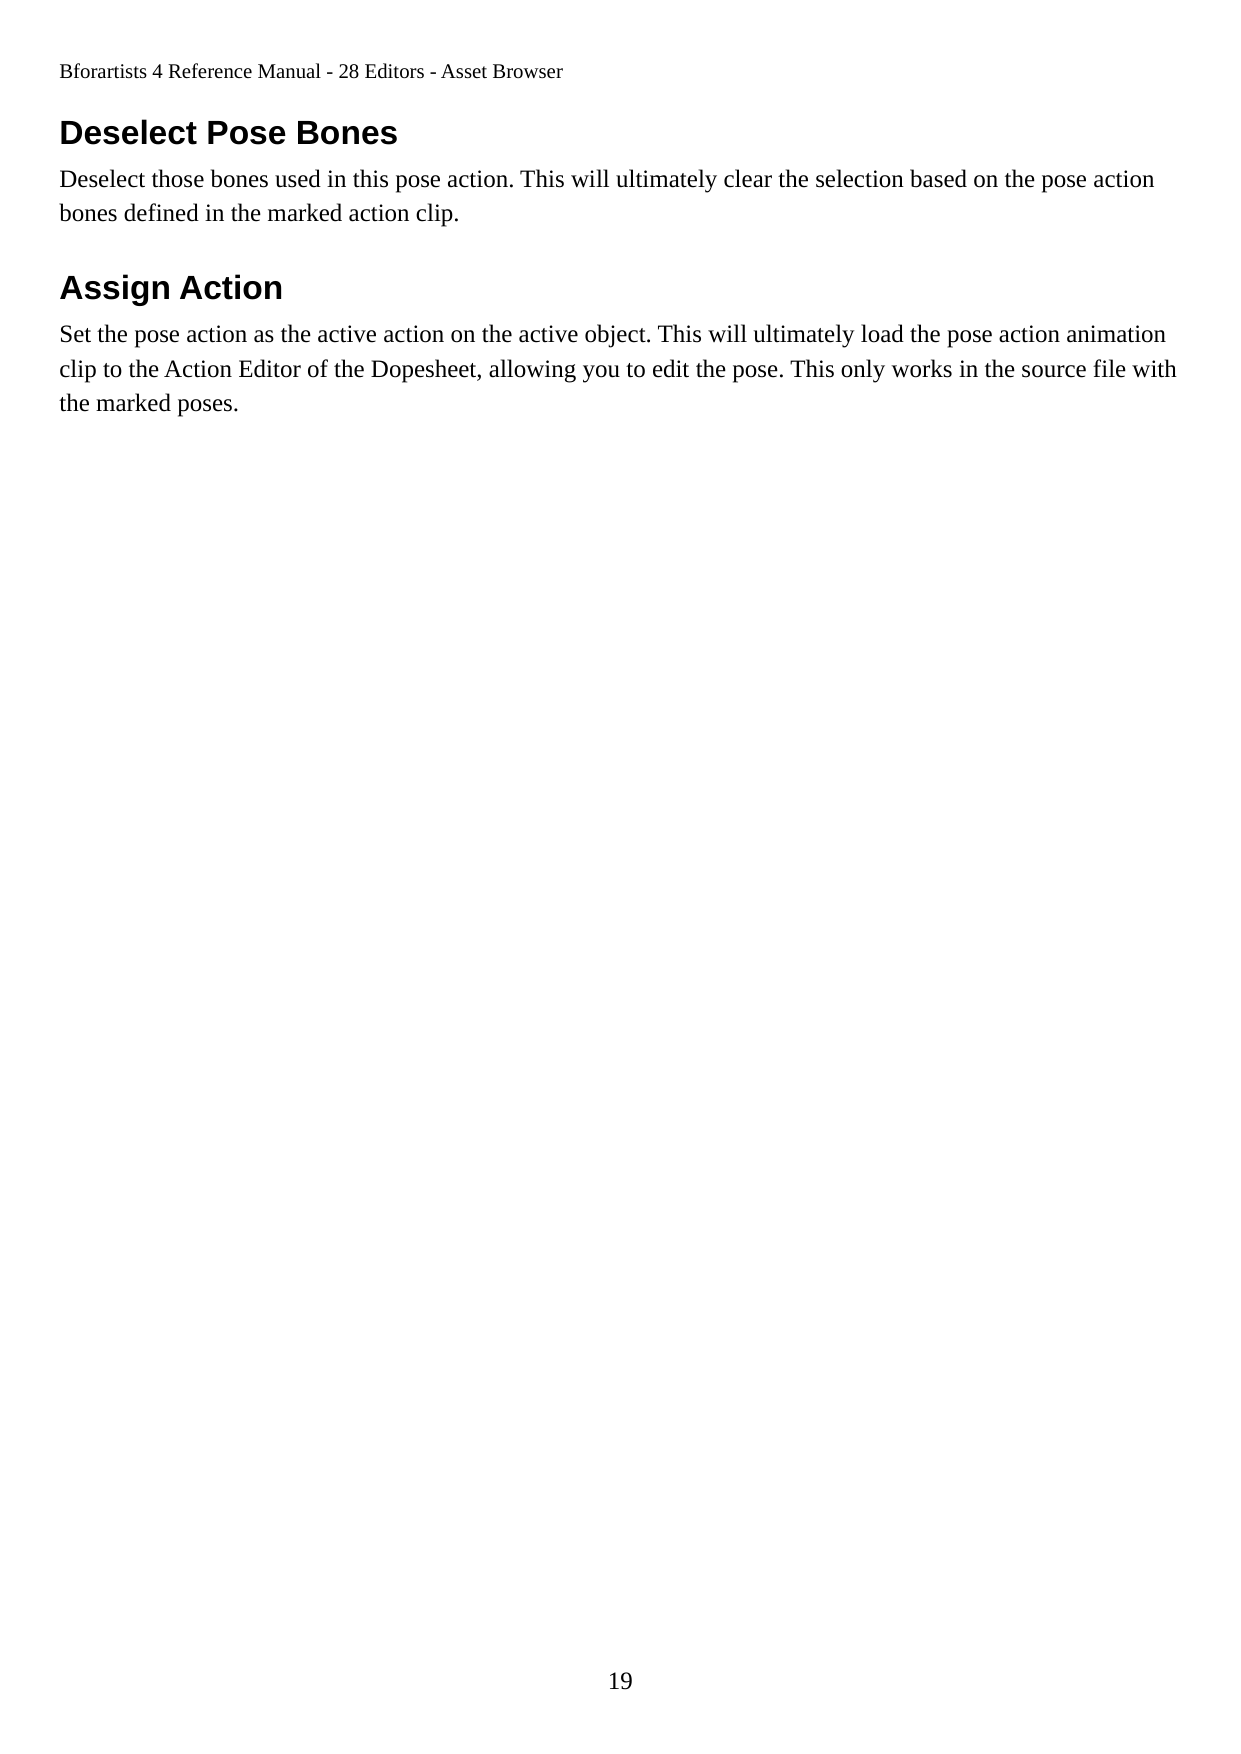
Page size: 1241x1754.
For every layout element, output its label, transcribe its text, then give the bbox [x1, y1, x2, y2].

subtitle Assign Action [59, 268, 1181, 307]
subtitle Deselect Pose Bones [59, 113, 1181, 151]
text Deselect those bones used in this pose action. This will ultimately clear the selection based on the pose action bones defined in the marked action clip. [59, 164, 1181, 227]
text Set the pose action as the active action on the active object. This will ultimately load the pose action animation clip to the Action Editor of the Dopesheet, allowing you to edit the pose. This only works in the source file with the marked poses. [59, 319, 1181, 417]
